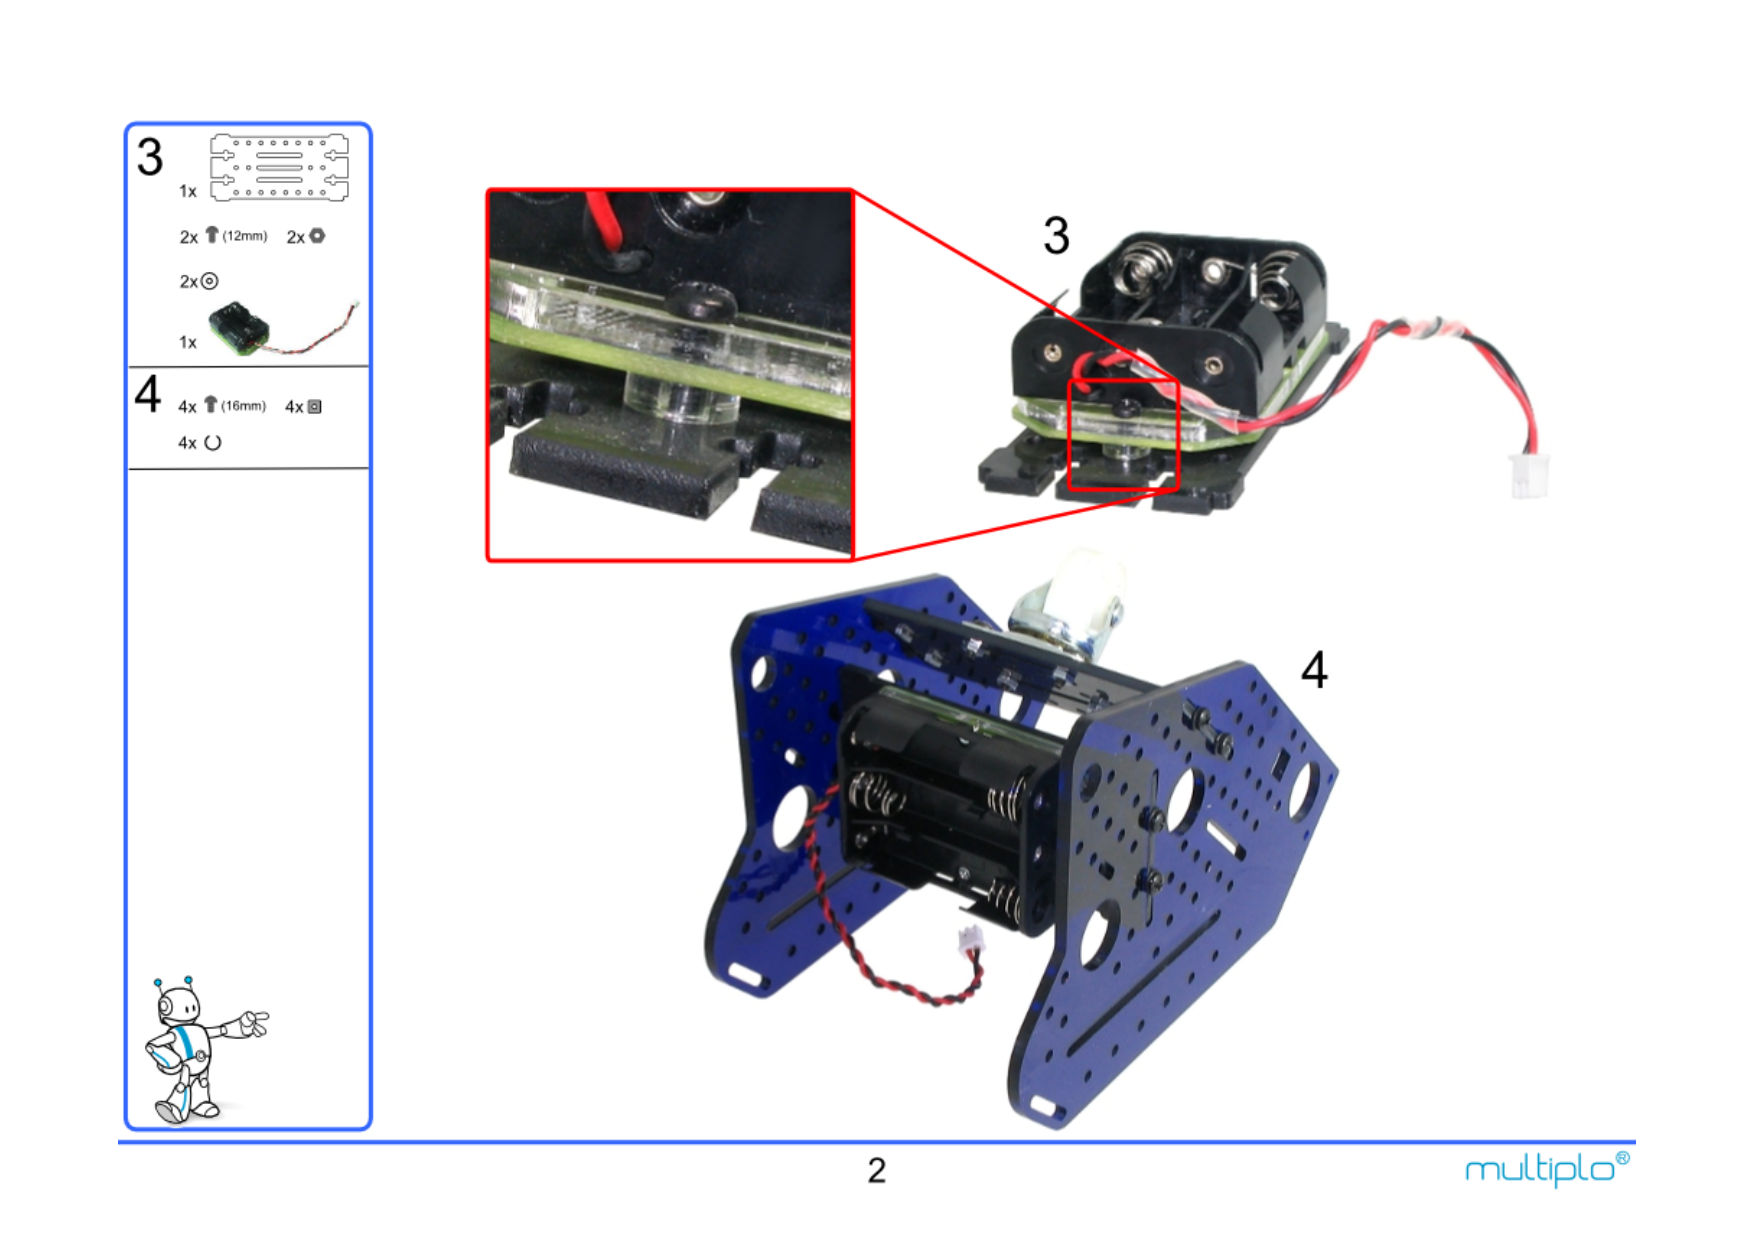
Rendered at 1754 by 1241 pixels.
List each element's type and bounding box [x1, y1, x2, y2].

picture [118, 118, 1636, 1192]
